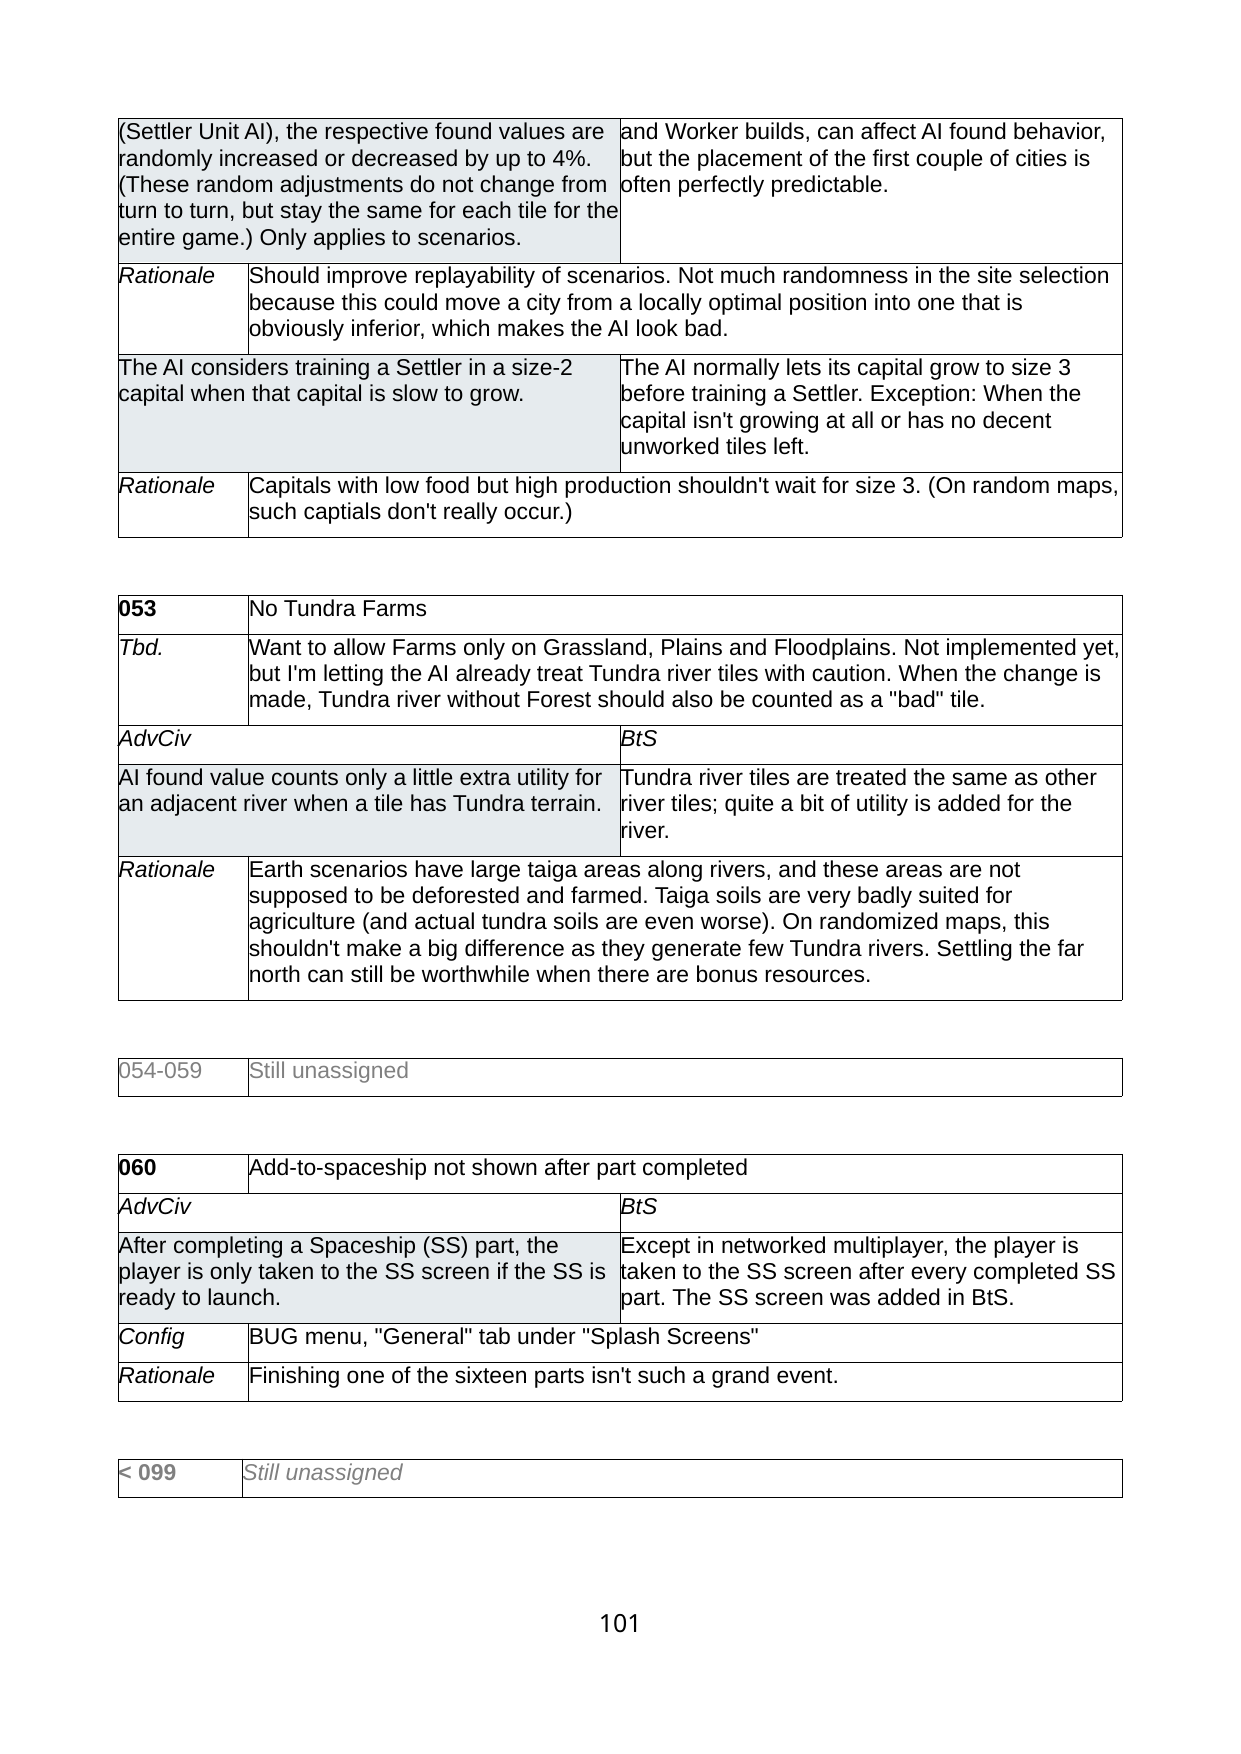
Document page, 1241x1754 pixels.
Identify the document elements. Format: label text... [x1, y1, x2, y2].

table_cell BUG menu, "General" tab under "Splash Screens" [249, 1324, 1122, 1362]
table_header 053 [119, 596, 248, 633]
table_cell Rationale [119, 473, 248, 537]
table_cell The AI considers training a Settler in a size-2 capital when that capital is slow to grow. [119, 355, 620, 472]
table_cell Should improve replayability of scenarios. Not much randomness in the site selection because this could move a city from a locally optimal position into one that is obviously inferior, which makes the AI look bad. [249, 264, 1122, 354]
table_cell Tundra river tiles are treated the same as other river tiles; quite a bit of utility is added for the river. [621, 765, 1122, 856]
table_header No Tundra Farms [249, 596, 1122, 633]
table_cell AdvCiv [119, 1194, 620, 1232]
table_cell Rationale [119, 264, 248, 354]
table_header Add-to-spaceship not shown after part completed [249, 1155, 1122, 1193]
table_cell BtS [621, 726, 1122, 764]
table_cell Rationale [119, 1363, 248, 1401]
table_cell The AI normally lets its capital grow to size 3 before training a Settler. Exception: When the capital isn't growing at all or has no decent unworked tiles left. [621, 355, 1122, 472]
table_cell Capitals with low food but high production shouldn't wait for size 3. (On random maps, such captials don't really occur.) [249, 473, 1122, 537]
table_cell Config [119, 1324, 248, 1362]
table_cell Rationale [119, 857, 248, 1000]
table_header 054-059 [119, 1059, 248, 1096]
table_cell Finishing one of the sixteen parts isn't such a grand event. [249, 1363, 1122, 1401]
table_header 060 [119, 1155, 248, 1193]
table_cell AdvCiv [119, 726, 620, 764]
table_cell (Settler Unit AI), the respective found values are randomly increased or decreased by up to 4%. (These random adjustments do not change from turn to turn, but stay the same for each tile for the entire game.) Only applies to scenarios. [119, 119, 620, 262]
table_cell After completing a Spaceship (SS) part, the player is only taken to the SS screen if the SS is ready to launch. [119, 1233, 620, 1323]
table_header < 099 [119, 1460, 242, 1497]
table_cell and Worker builds, can affect AI found behavior, but the placement of the first couple of cities is often perfectly predictable. [621, 119, 1122, 262]
table_cell Tbd. [119, 635, 248, 725]
table_cell Want to allow Farms only on Grassland, Plains and Floodplains. Not implemented yet, but I'm letting the AI already treat Tundra river tiles with caution. When the change is made, Tundra river without Forest should also be counted as a "bad" tile. [249, 635, 1122, 725]
table_cell Earth scenarios have large taiga areas along rivers, and these areas are not supposed to be deforested and farmed. Taiga soils are very badly suited for agriculture (and actual tundra soils are even worse). On randomized maps, this shouldn't make a big difference as they generate few Tundra rivers. Settling the far north can still be worthwhile when there are bonus resources. [249, 857, 1122, 1000]
table_cell BtS [621, 1194, 1122, 1232]
table_header Still unassigned [243, 1460, 1122, 1497]
table_cell Except in networked multiplayer, the player is taken to the SS screen after every completed SS part. The SS screen was added in BtS. [621, 1233, 1122, 1323]
table_cell AI found value counts only a little extra utility for an adjacent river when a tile has Tundra terrain. [119, 765, 620, 856]
table_header Still unassigned [249, 1059, 1122, 1096]
